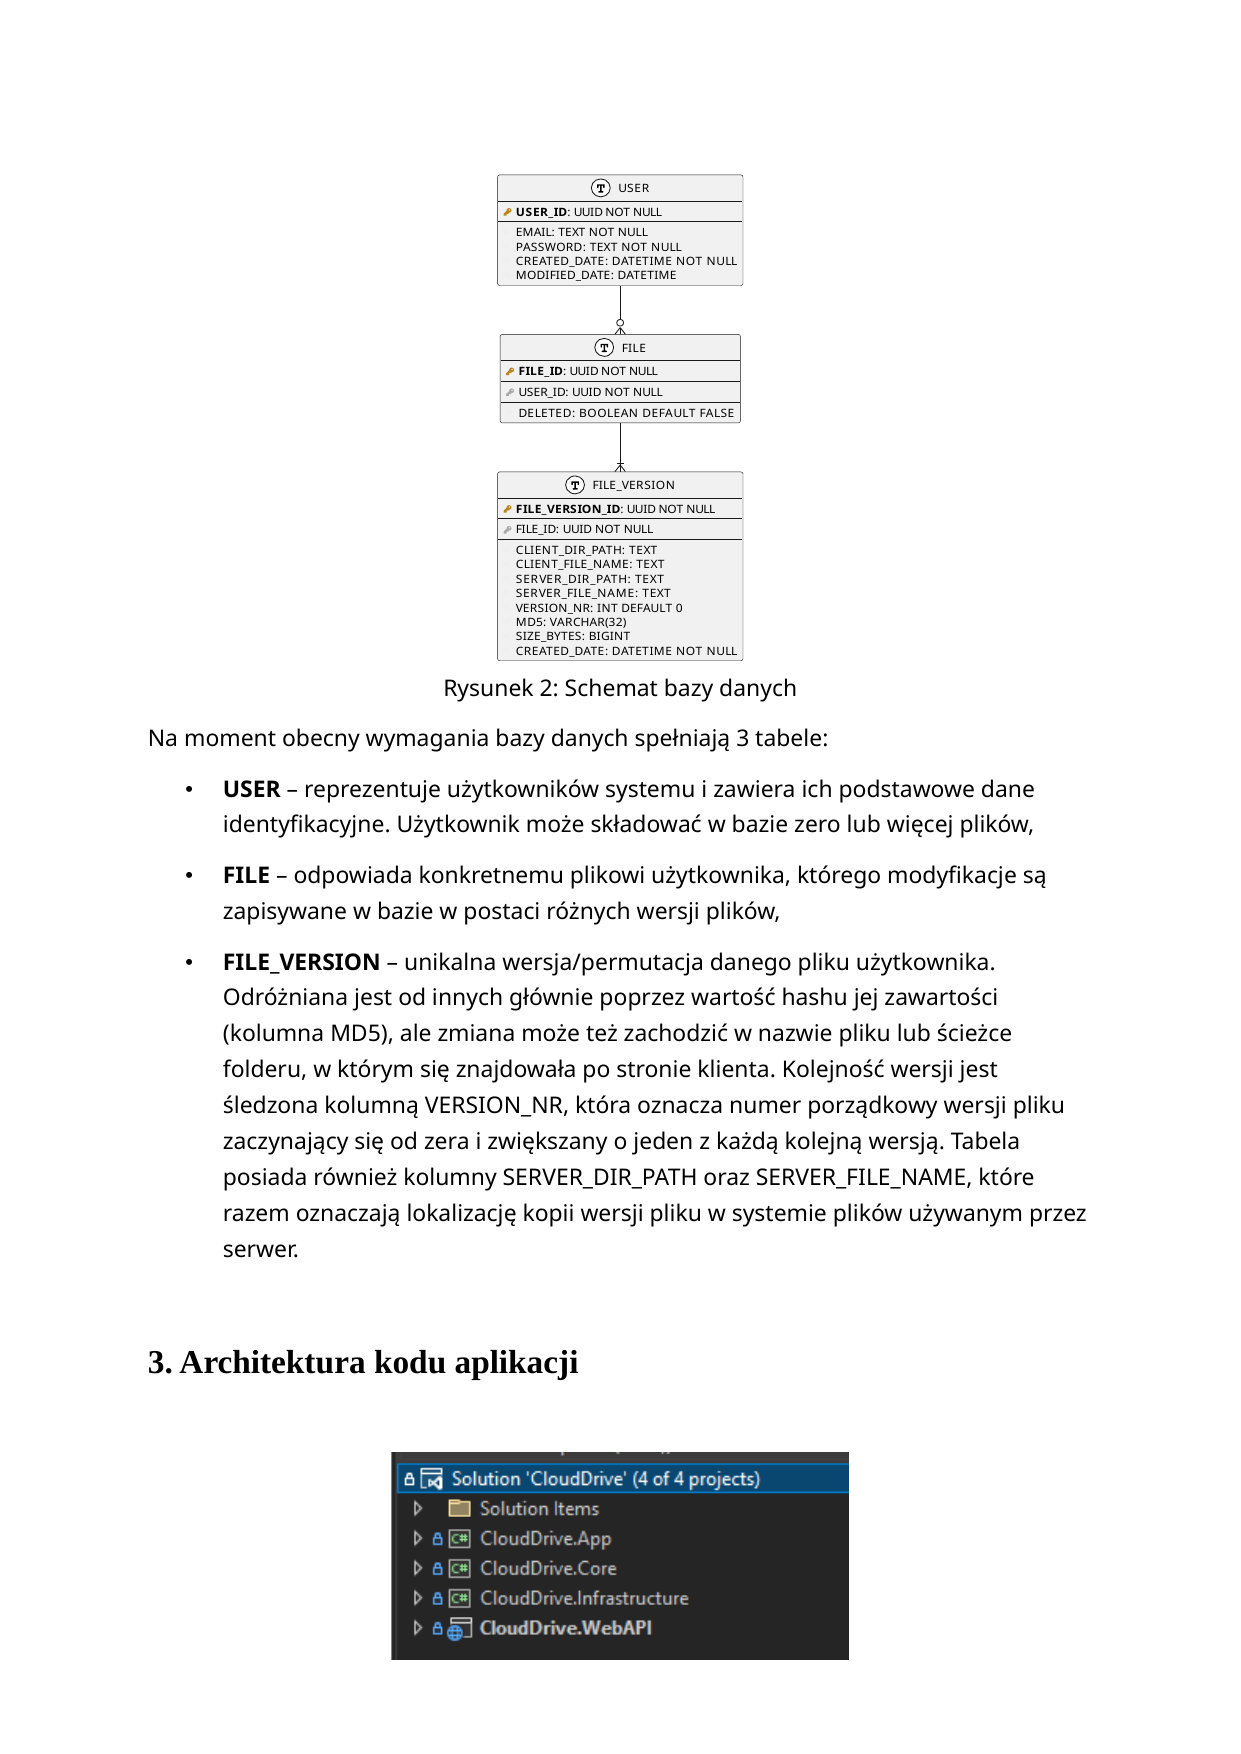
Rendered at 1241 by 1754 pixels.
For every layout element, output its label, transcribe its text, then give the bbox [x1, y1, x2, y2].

text [849, 1452, 1093, 1591]
text 3. Architektura kodu aplikacji [148, 1342, 1093, 1380]
text [148, 1452, 391, 1591]
list FILE – odpowiada konkretnemu plikowi użytkownika, którego modyfikacje są zapisywane w bazie w postaci różnych wersji plików, [185, 859, 1093, 926]
picture [391, 1452, 849, 1660]
text Rysunek 2: Schemat bazy danych [148, 148, 1093, 703]
list USER – reprezentuje użytkowników systemu i zawiera ich podstawowe dane identyfikacyjne. Użytkownik może składować w bazie zero lub więcej plików, [185, 772, 1093, 840]
list FILE_VERSION – unikalna wersja/permutacja danego pliku użytkownika. Odróżniana jest od innych głównie poprzez wartość hashu jej zawartości (kolumna MD5), ale zmiana może też zachodzić w nazwie pliku lub ścieżce folderu, w którym się znajdowała po stronie klienta. Kolejność wersji jest śledzona kolumną VERSION_NR, która oznacza numer porządkowy wersji pliku zaczynający się od zera i zwiększany o jeden z każdą kolejną wersją. Tabela posiada również kolumny SERVER_DIR_PATH oraz SERVER_FILE_NAME, które razem oznaczają lokalizację kopii wersji pliku w systemie plików używanym przez serwer. [185, 945, 1093, 1264]
text Na moment obecny wymagania bazy danych spełniają 3 tabele: [148, 722, 1093, 753]
